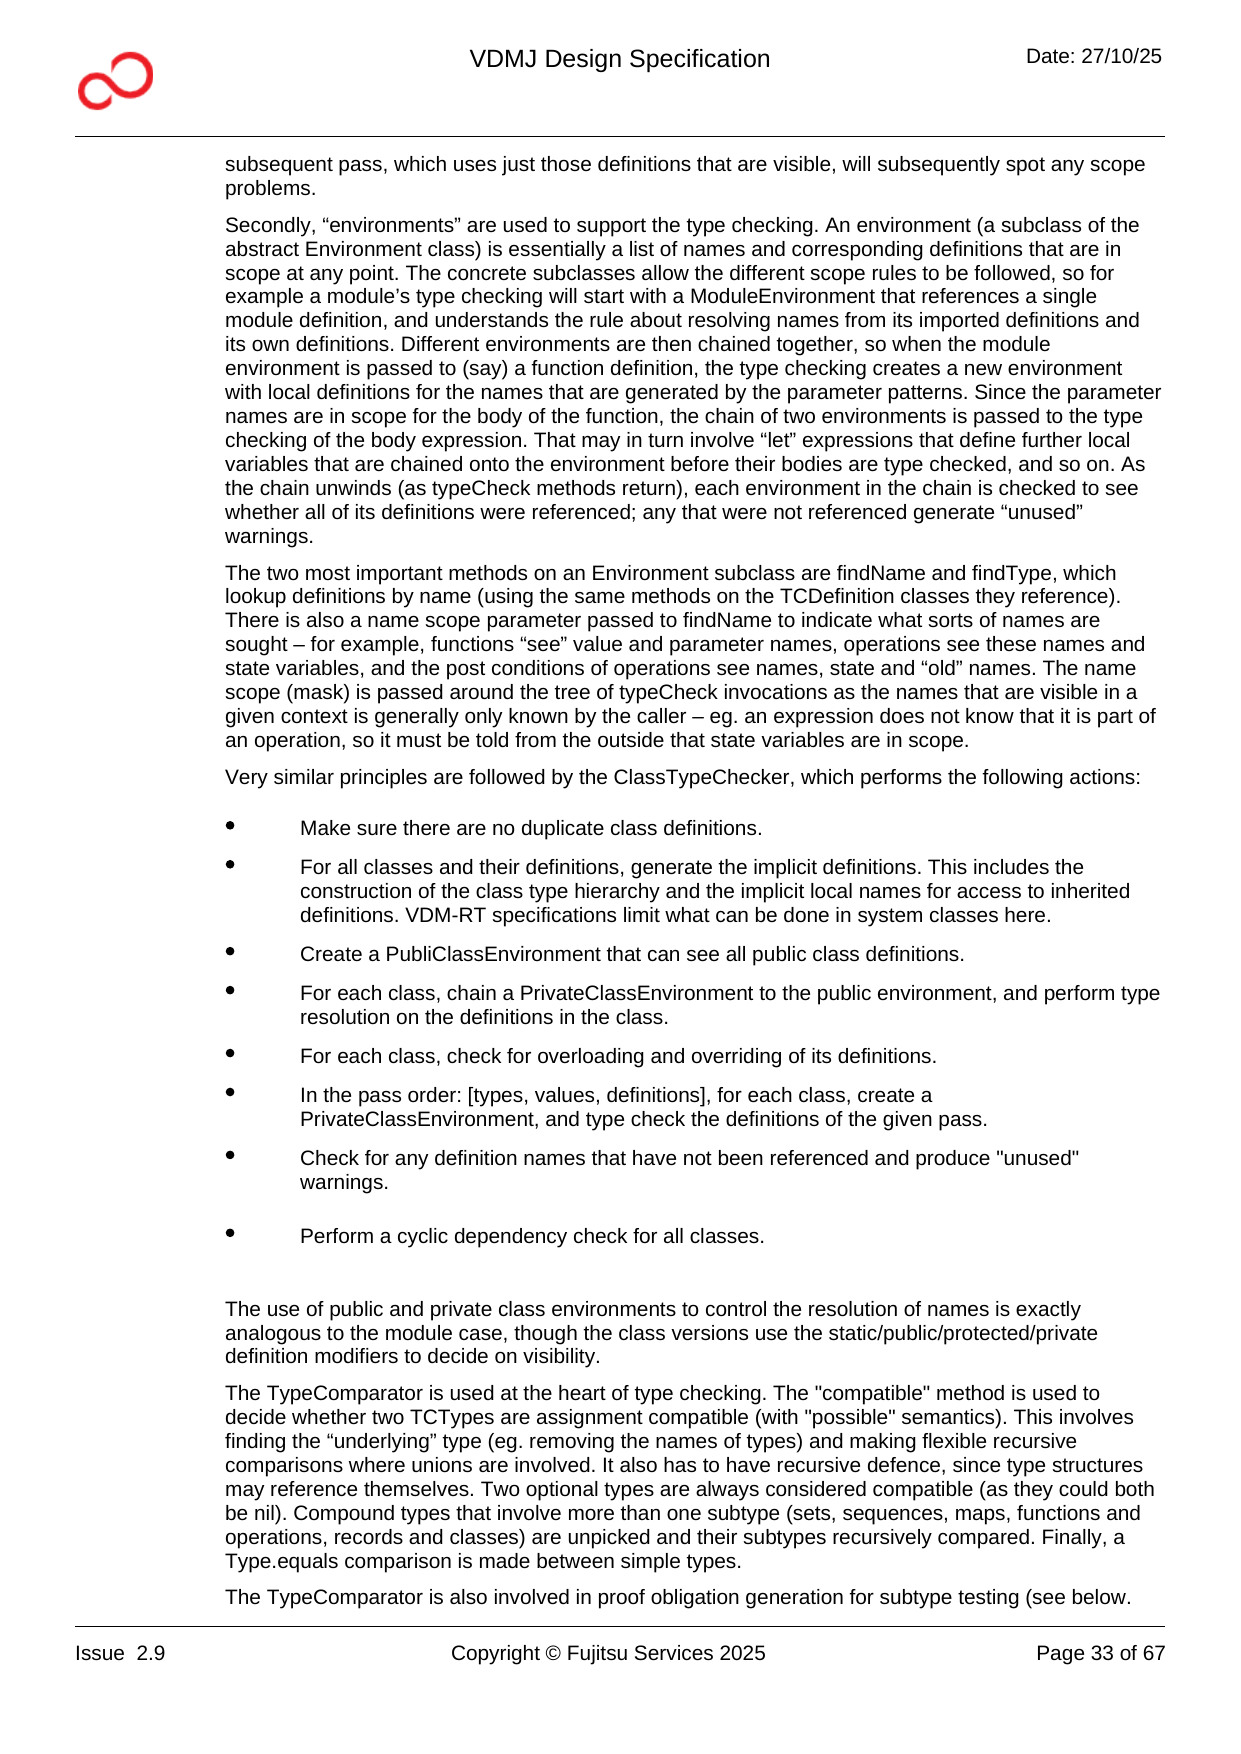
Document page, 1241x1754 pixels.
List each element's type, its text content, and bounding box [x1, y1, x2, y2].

text The two most important methods on an Environment subclass are findName and findType, which lookup definitions by name (using the same methods on the TCDefinition classes they reference). There is also a name scope parameter passed to findName to indicate what sorts of names are sought – for example, functions “see” value and parameter names, operations see these names and state variables, and the post conditions of operations see names, state and “old” names. The name scope (mask) is passed around the tree of typeCheck invocations as the names that are visible in a given context is generally only known by the caller – eg. an expression does not know that it is part of an operation, so it must be told from the outside that state variables are in scope. [225, 561, 1165, 752]
text Secondly, “environments” are used to support the type checking. An environment (a subclass of the abstract Environment class) is essentially a list of names and corresponding definitions that are in scope at any point. The concrete subclasses allow the different scope rules to be followed, so for example a module’s type checking will start with a ModuleEnvironment that references a single module definition, and understands the rule about resolving names from its imported definitions and its own definitions. Different environments are then chained together, so when the module environment is passed to (say) a function definition, the type checking creates a new environment with local definitions for the names that are generated by the parameter patterns. Since the parameter names are in scope for the body of the function, the chain of two environments is passed to the type checking of the body expression. That may in turn involve “let” expressions that define further local variables that are chained onto the environment before their bodies are type checked, and so on. As the chain unwinds (as typeCheck methods return), each environment in the chain is checked to see whether all of its definitions were referenced; any that were not referenced generate “unused” warnings. [225, 213, 1165, 548]
list Make sure there are no duplicate class definitions. [225, 816, 1165, 840]
text Very similar principles are followed by the ClassTypeChecker, which performs the following actions: [225, 765, 1165, 789]
text The TypeComparator is also involved in proof obligation generation for subtype testing (see below. [225, 1585, 1165, 1609]
text subsequent pass, which uses just those definitions that are visible, will subsequently spot any scope problems. [225, 152, 1165, 200]
list Perform a cyclic dependency check for all classes. [225, 1224, 1165, 1248]
list For each class, check for overloading and overriding of its definitions. [225, 1044, 1165, 1068]
list Check for any definition names that have not been referenced and produce "unused" warnings. [225, 1146, 1165, 1194]
picture [78, 44, 153, 120]
text The use of public and private class environments to control the resolution of names is exactly analogous to the module case, though the class versions use the static/public/protected/private definition modifiers to decide on visibility. [225, 1297, 1165, 1369]
list Create a PubliClassEnvironment that can see all public class definitions. [225, 942, 1165, 966]
list In the pass order: [types, values, definitions], for each class, create a PrivateClassEnvironment, and type check the definitions of the given pass. [225, 1083, 1165, 1131]
text The TypeComparator is used at the heart of type checking. The "compatible" method is used to decide whether two TCTypes are assignment compatible (with "possible" semantics). This involves finding the “underlying” type (eg. removing the names of types) and making flexible recursive comparisons where unions are involved. It also has to have recursive defence, since type structures may reference themselves. Two optional types are always considered compatible (as they could both be nil). Compound types that involve more than one subtype (sets, sequences, maps, functions and operations, records and classes) are unpicked and their subtypes recursively compared. Finally, a Type.equals comparison is made between simple types. [225, 1381, 1165, 1573]
list For each class, chain a PrivateClassEnvironment to the public environment, and perform type resolution on the definitions in the class. [225, 981, 1165, 1029]
list For all classes and their definitions, generate the implicit definitions. This includes the construction of the class type hierarchy and the implicit local names for access to inherited definitions. VDM-RT specifications limit what can be done in system classes here. [225, 855, 1165, 927]
